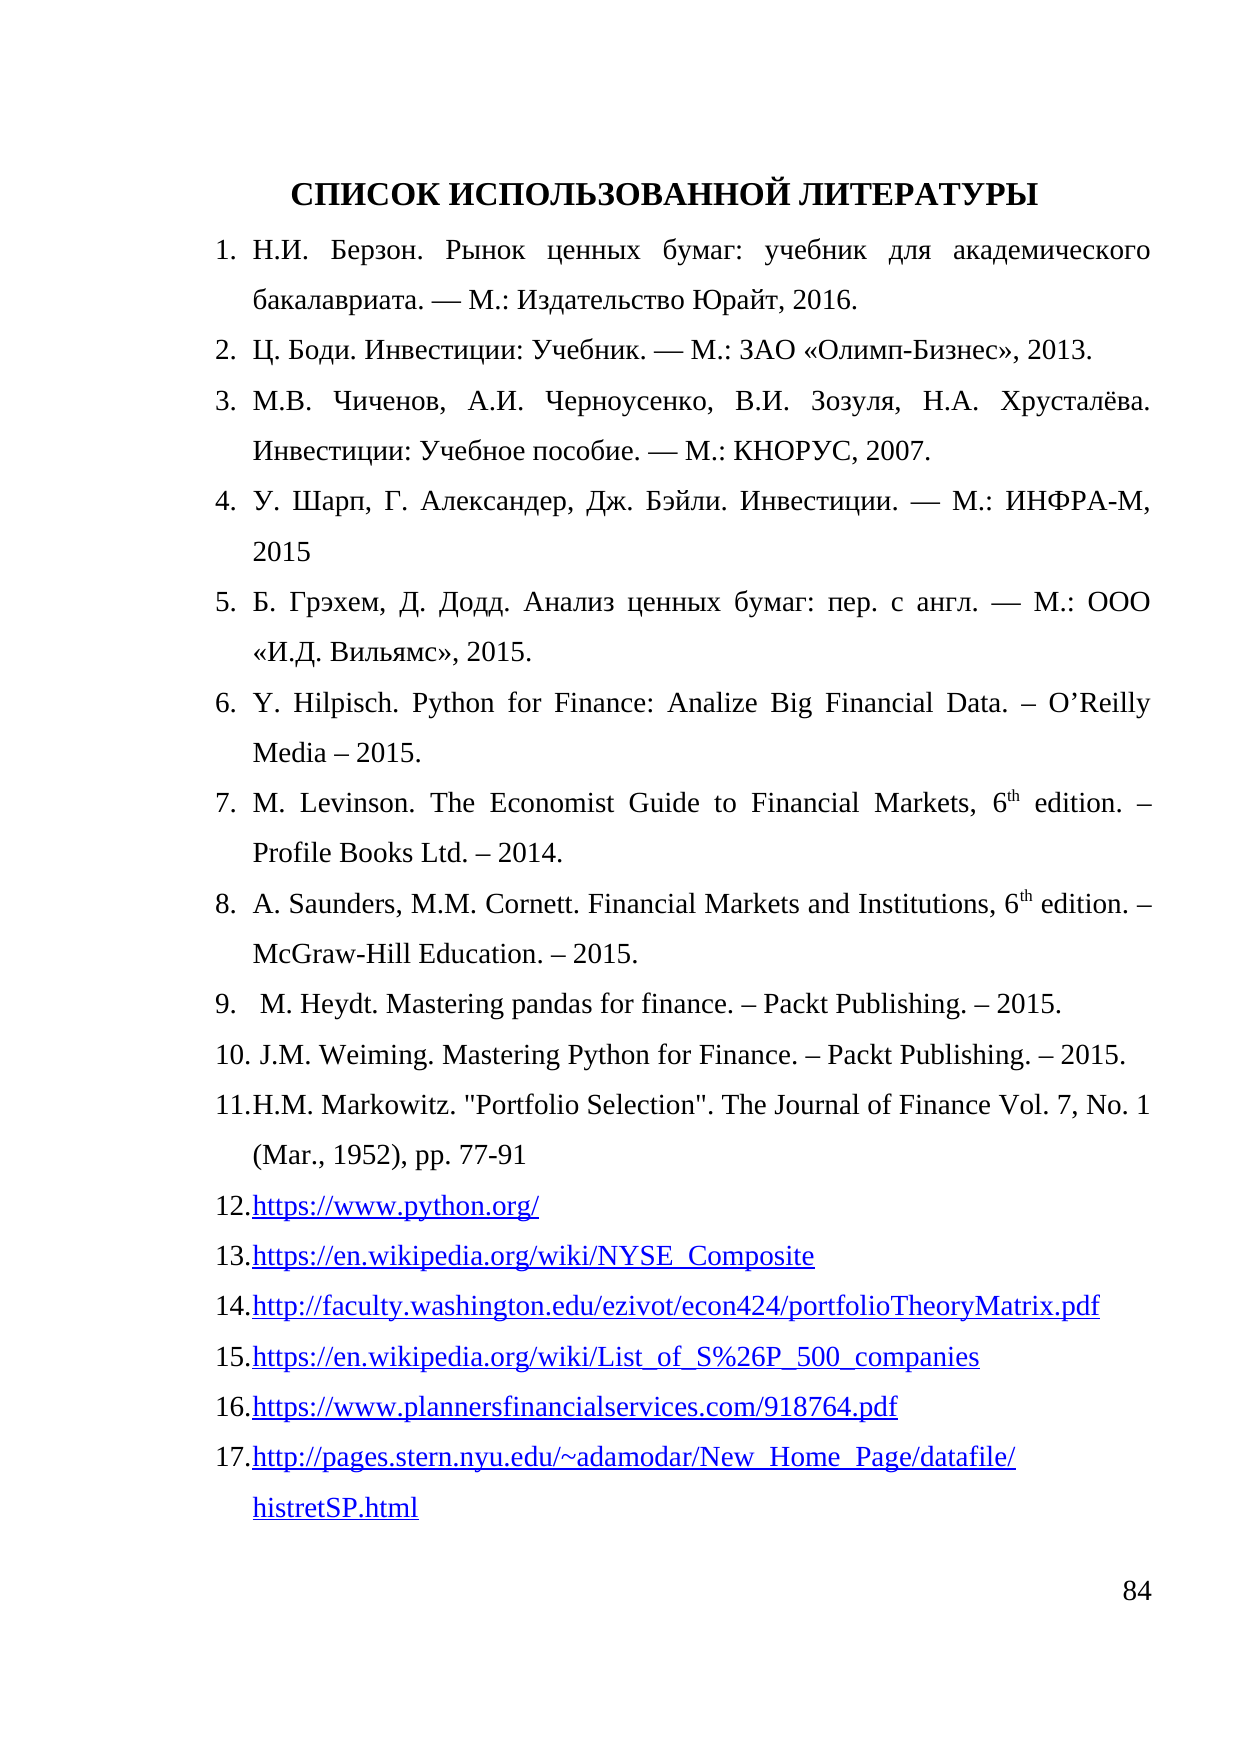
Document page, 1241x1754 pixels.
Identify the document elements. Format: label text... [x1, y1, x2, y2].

list https://en.wikipedia.org/wiki/List_of_S%26P_500_companies [215, 1339, 1152, 1372]
list J.M. Weiming. Mastering Python for Finance. – Packt Publishing. – 2015. [215, 1037, 1152, 1070]
list У. Шарп, Г. Александер, Дж. Бэйли. Инвестиции. — М.: ИНФРА-М, 2015 [215, 483, 1152, 567]
list M. Levinson. The Economist Guide to Financial Markets, 6th edition. – Profile Books Ltd. – 2014. [215, 785, 1152, 869]
list http://pages.stern.nyu.edu/~adamodar/New_Home_Page/datafile/histretSP.html [215, 1439, 1152, 1523]
list A. Saunders, M.M. Cornett. Financial Markets and Institutions, 6th edition. – McGraw-Hill Education. – 2015. [215, 886, 1152, 970]
list http://faculty.washington.edu/ezivot/econ424/portfolioTheoryMatrix.pdf [215, 1288, 1152, 1322]
list Б. Грэхем, Д. Додд. Анализ ценных бумаг: пер. с англ. — М.: ООО «И.Д. Вильямс», 2015. [215, 584, 1152, 668]
list H.M. Markowitz. "Portfolio Selection". The Journal of Finance Vol. 7, No. 1 (Mar., 1952), pp. 77-91 [215, 1087, 1152, 1171]
list Y. Hilpisch. Python for Finance: Analize Big Financial Data. – O’Reilly Media – 2015. [215, 685, 1152, 768]
list Н.И. Берзон. Рынок ценных бумаг: учебник для академического бакалавриата. — М.: Издательство Юрайт, 2016. [215, 232, 1152, 316]
list М.В. Чиченов, А.И. Черноусенко, В.И. Зозуля, Н.А. Хрусталёва. Инвестиции: Учебное пособие. — М.: КНОРУС, 2007. [215, 383, 1152, 467]
list Ц. Боди. Инвестиции: Учебник. — М.: ЗАО «Олимп-Бизнес», 2013. [215, 332, 1152, 366]
list https://www.plannersfinancialservices.com/918764.pdf [215, 1389, 1152, 1423]
subtitle СПИСОК ИСПОЛЬЗОВАННОЙ ЛИТЕРАТУРЫ [177, 174, 1152, 213]
list https://en.wikipedia.org/wiki/NYSE_Composite [215, 1238, 1152, 1272]
list https://www.python.org/ [215, 1188, 1152, 1221]
list M. Heydt. Mastering pandas for finance. – Packt Publishing. – 2015. [215, 987, 1152, 1020]
